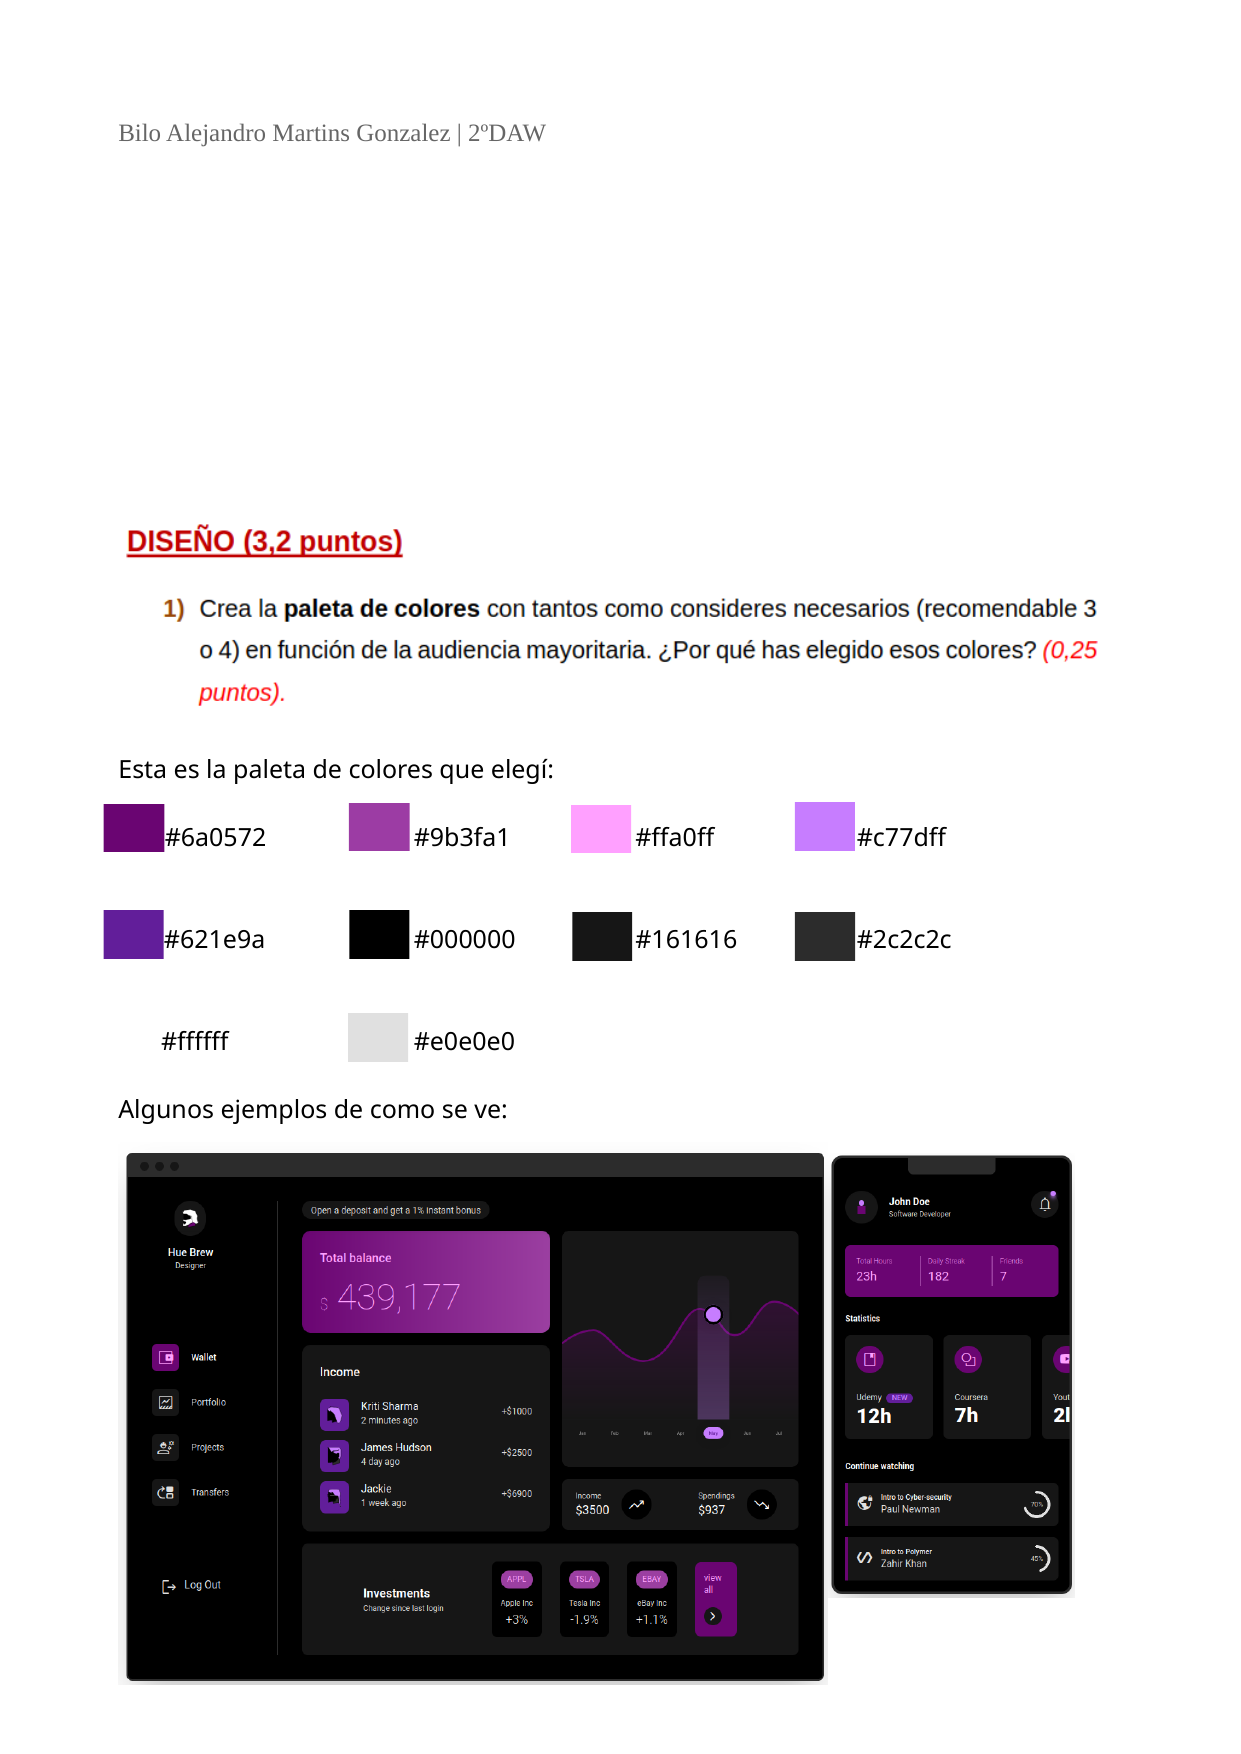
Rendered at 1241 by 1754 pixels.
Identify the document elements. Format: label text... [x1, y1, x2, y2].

text Algunos ejemplos de como se ve: [118, 1092, 1122, 1126]
picture [794, 802, 855, 851]
picture [118, 1142, 1075, 1685]
picture [572, 912, 633, 961]
text #ffa0ff #c77dff [632, 819, 1122, 853]
text #621e9a [164, 922, 349, 956]
picture [794, 912, 855, 961]
text #2c2c2c [855, 922, 1122, 956]
picture [571, 805, 632, 853]
text #000000 [410, 922, 572, 956]
picture [349, 910, 410, 959]
text #ffffff [161, 1024, 348, 1058]
picture [348, 803, 410, 851]
picture [100, 1009, 161, 1058]
picture [103, 804, 165, 852]
picture [348, 1013, 409, 1062]
text #6a0572 #9b3fa1 [118, 819, 571, 853]
text Esta es la paleta de colores que elegí: [118, 751, 1122, 785]
text #e0e0e0 [409, 1024, 1122, 1058]
picture [103, 910, 164, 959]
picture [118, 517, 1123, 718]
text #161616 [633, 922, 794, 956]
